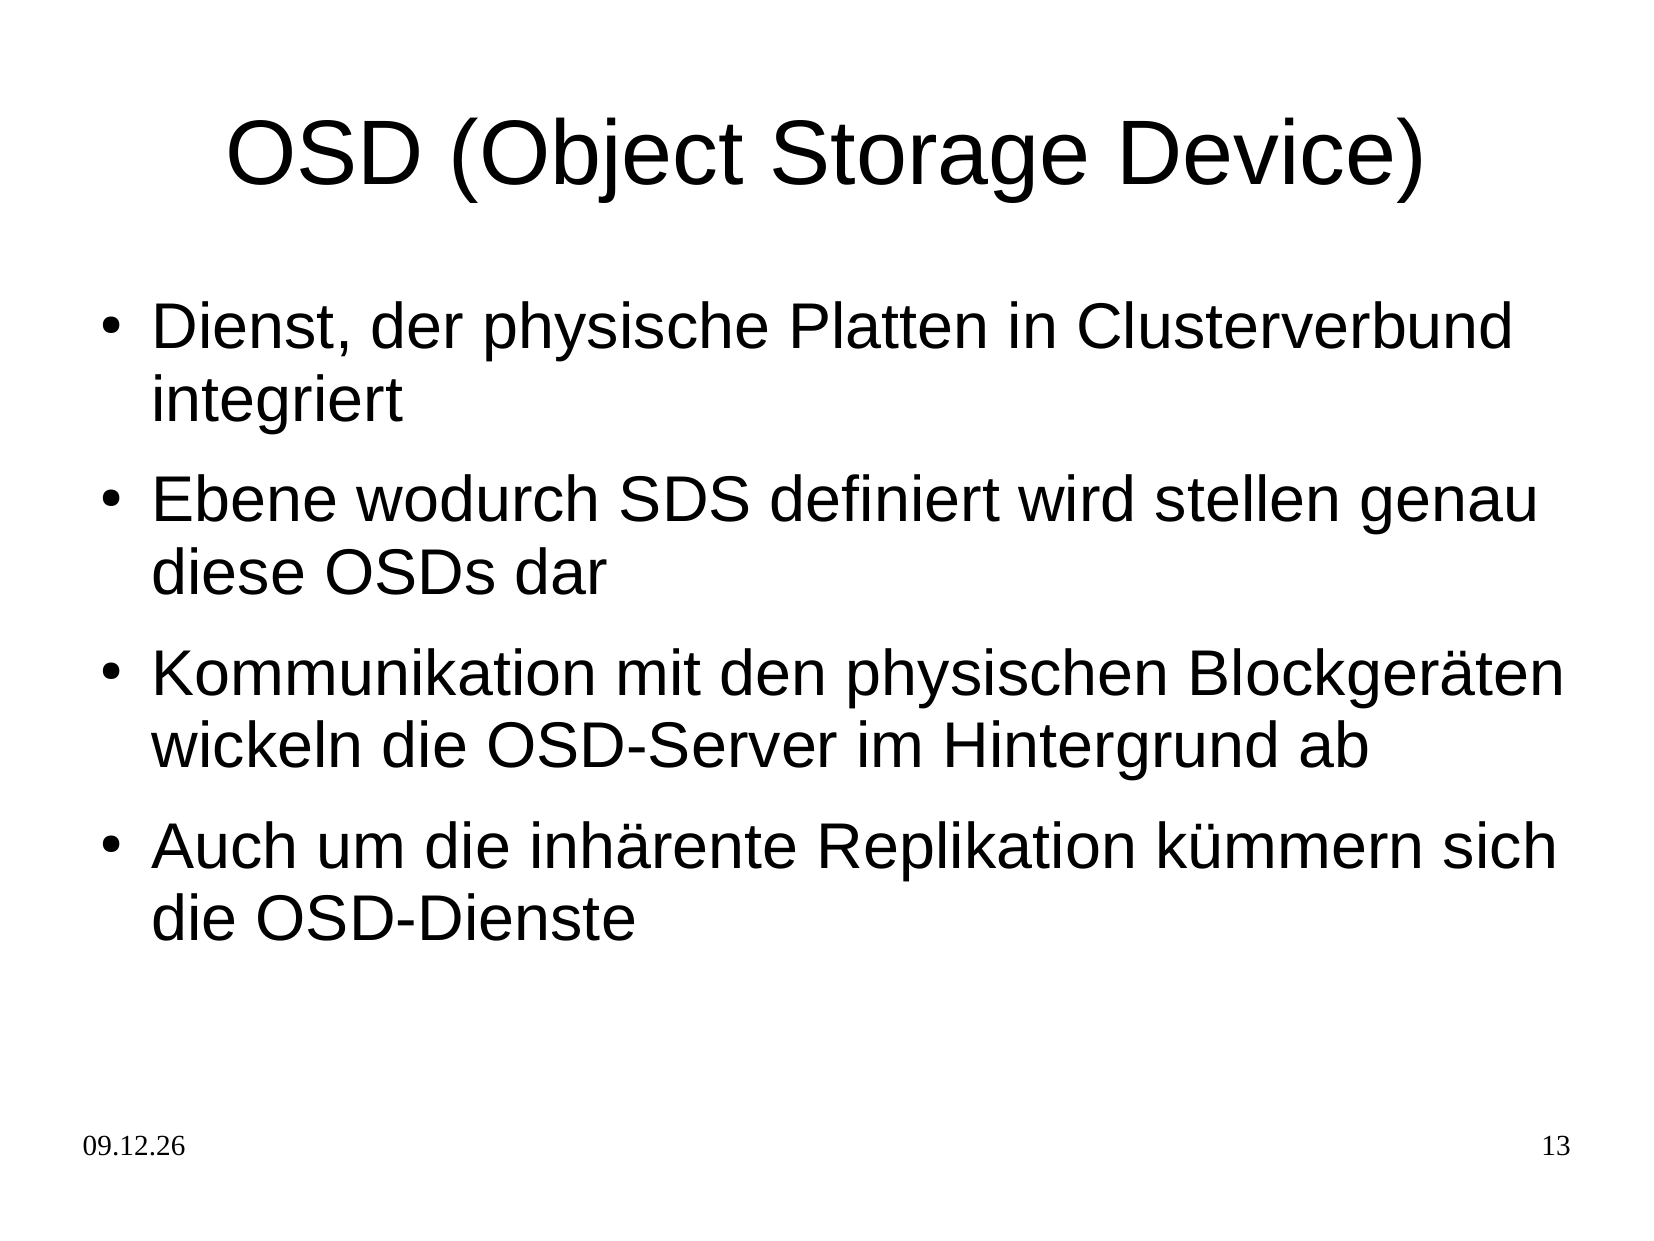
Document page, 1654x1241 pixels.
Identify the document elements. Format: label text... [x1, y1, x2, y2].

title OSD (Object Storage Device) [82, 49, 1571, 257]
list Dienst, der physische Platten in Clusterverbund integriert Ebene wodurch SDS definiert wird stellen genau diese OSDs dar Kommunikation mit den physischen Blockgeräten wickeln die OSD-Server im Hintergrund ab Auch um die inhärente Replikation kümmern sich die OSD-Dienste [82, 290, 1571, 1010]
